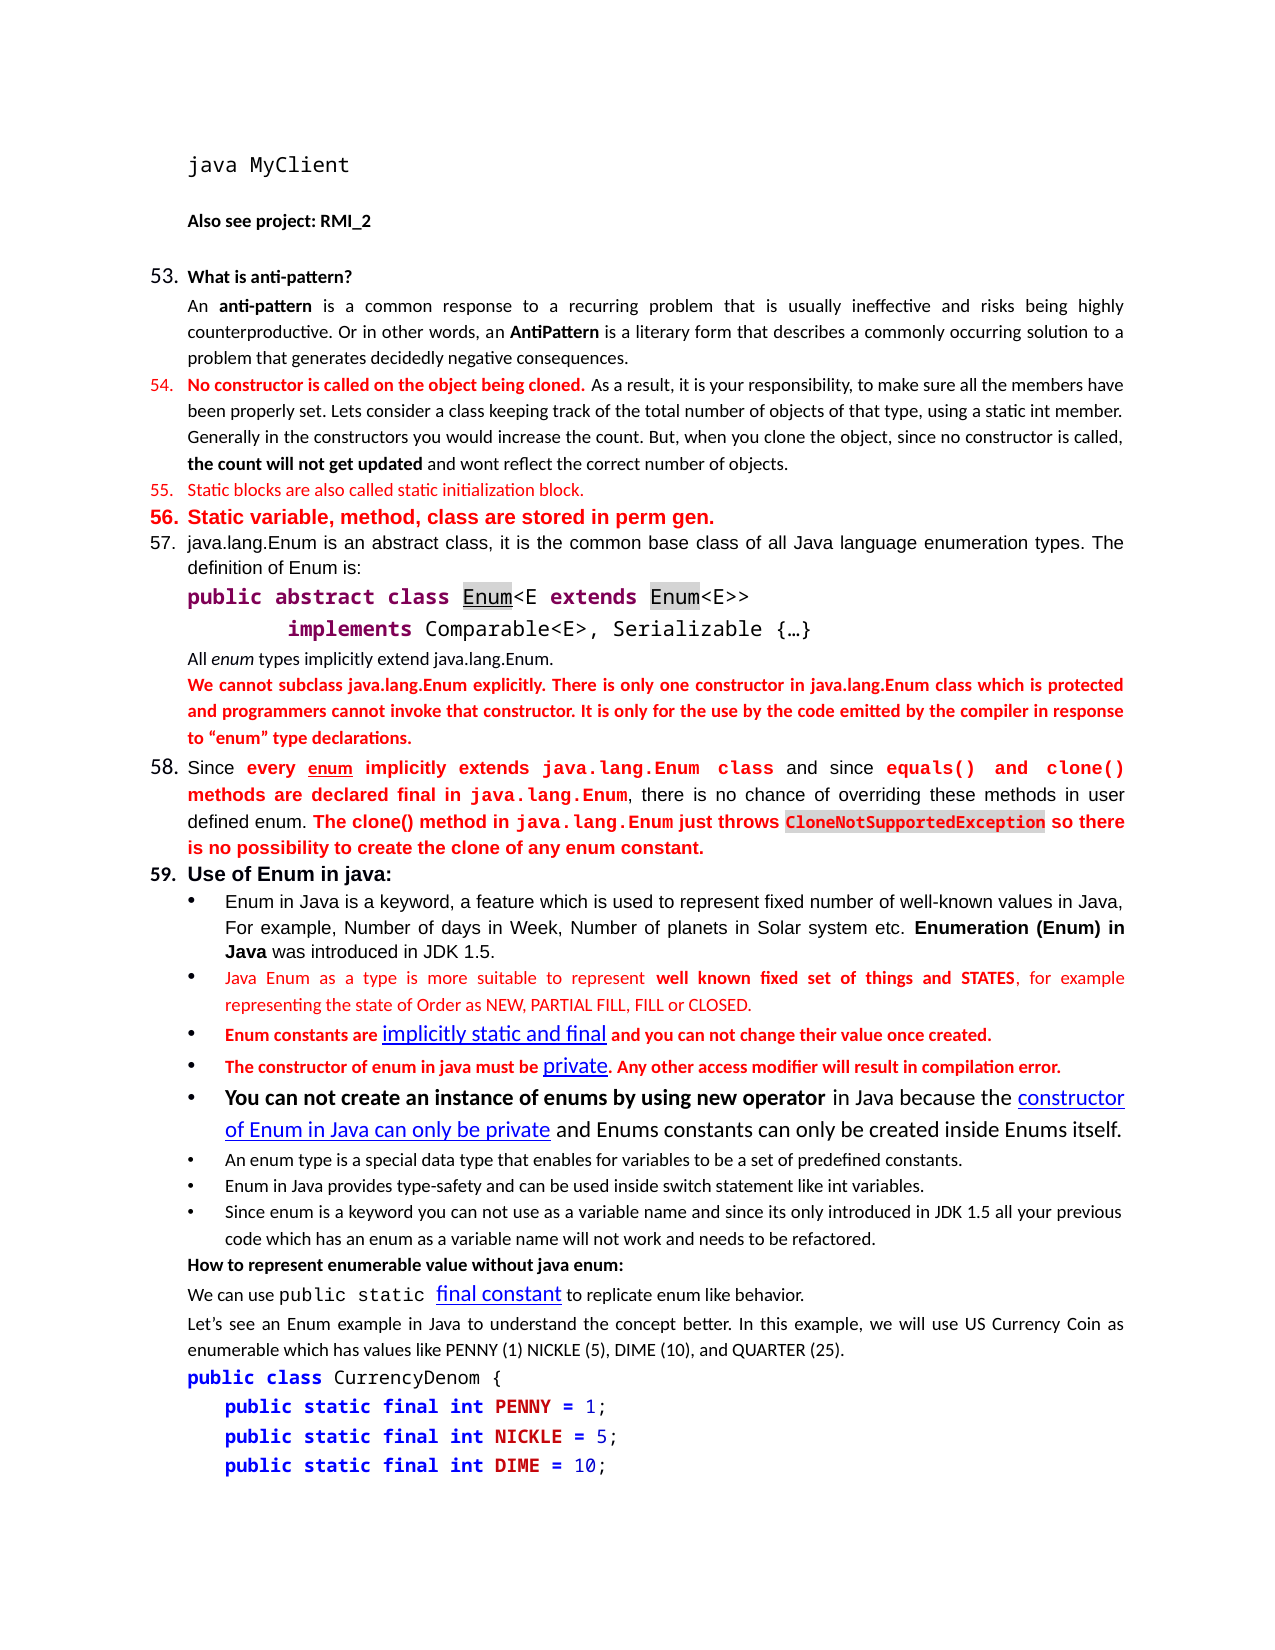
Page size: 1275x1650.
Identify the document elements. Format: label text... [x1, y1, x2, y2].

list Java Enum as a type is more suitable to represent well known fixed set of things and STATES, for example representing the state of Order as NEW, PARTIAL FILL, FILL or CLOSED. [187, 966, 1125, 1016]
list public static final int NICKLE = 5; [187, 1423, 1125, 1448]
list java.lang.Enum is an abstract class, it is the common base class of all Java language enumeration types. The definition of Enum is: [150, 532, 1125, 578]
list What is anti-pattern? [150, 262, 1125, 290]
list An anti-pattern is a common response to a recurring problem that is usually ineffective and risks being highly counterproductive. Or in other words, an AntiPattern is a literary form that describes a commonly occurring solution to a problem that generates decidedly negative consequences. [150, 294, 1125, 369]
list An enum type is a special data type that enables for variables to be a set of predefined constants. [187, 1148, 1125, 1171]
list How to represent enumerable value without java enum: [150, 1253, 1125, 1276]
list Static blocks are also called static initialization block. [150, 478, 1125, 501]
list No constructor is called on the object being cloned. As a result, it is your responsibility, to make sure all the members have been properly set. Lets consider a class keeping track of the total number of objects of that type, using a static int member. Generally in the constructors you would increase the count. But, when you clone the object, since no constructor is called, the count will not get updated and wont reflect the correct number of objects. [150, 373, 1125, 475]
list We cannot subclass java.lang.Enum explicitly. There is only one constructor in java.lang.Enum class which is protected and programmers cannot invoke that constructor. It is only for the use by the code emitted by the compiler in response to “enum” type declarations. [150, 673, 1125, 749]
list All enum types implicitly extend java.lang.Enum. [150, 647, 1125, 670]
list Also see project: RMI_2 [150, 209, 1125, 232]
list java MyClient [150, 150, 1125, 178]
list Use of Enum in java: [150, 862, 1125, 887]
list public abstract class Enum<E extends Enum<E>> [150, 582, 1125, 610]
list Enum in Java provides type-safety and can be used inside switch statement like int variables. [187, 1174, 1125, 1197]
list public static final int DIME = 10; [187, 1452, 1125, 1478]
list Enum constants are implicitly static and final and you can not change their value once created. [187, 1019, 1125, 1047]
list We can use public static final constant to replicate enum like behavior. [150, 1279, 1125, 1308]
list Static variable, method, class are stored in perm gen. [150, 505, 1125, 529]
list implements Comparable<E>, Serializable {…} [150, 614, 1125, 643]
list You can not create an instance of enums by using new operator in Java because the constructor of Enum in Java can only be private and Enums constants can only be created inside Enums itself. [187, 1083, 1125, 1144]
list public class CurrencyDenom { [150, 1364, 1125, 1390]
list Let’s see an Enum example in Java to understand the concept better. In this example, we will use US Currency Coin as enumerable which has values like PENNY (1) NICKLE (5), DIME (10), and QUARTER (25). [150, 1312, 1125, 1361]
list Since enum is a keyword you can not use as a variable name and since its only introduced in JDK 1.5 all your previous code which has an enum as a variable name will not work and needs to be refactored. [187, 1201, 1125, 1250]
list public static final int PENNY = 1; [187, 1394, 1125, 1419]
list Since every enum implicitly extends java.lang.Enum class and since equals() and clone() methods are declared final in java.lang.Enum, there is no chance of overriding these methods in user defined enum. The clone() method in java.lang.Enum just throws CloneNotSupportedException so there is no possibility to create the clone of any enum constant. [150, 752, 1125, 858]
list Enum in Java is a keyword, a feature which is used to represent fixed number of well-known values in Java, For example, Number of days in Week, Number of planets in Solar system etc. Enumeration (Enum) in Java was introduced in JDK 1.5. [187, 891, 1125, 963]
list The constructor of enum in java must be private. Any other access modifier will result in compilation error. [187, 1051, 1125, 1079]
